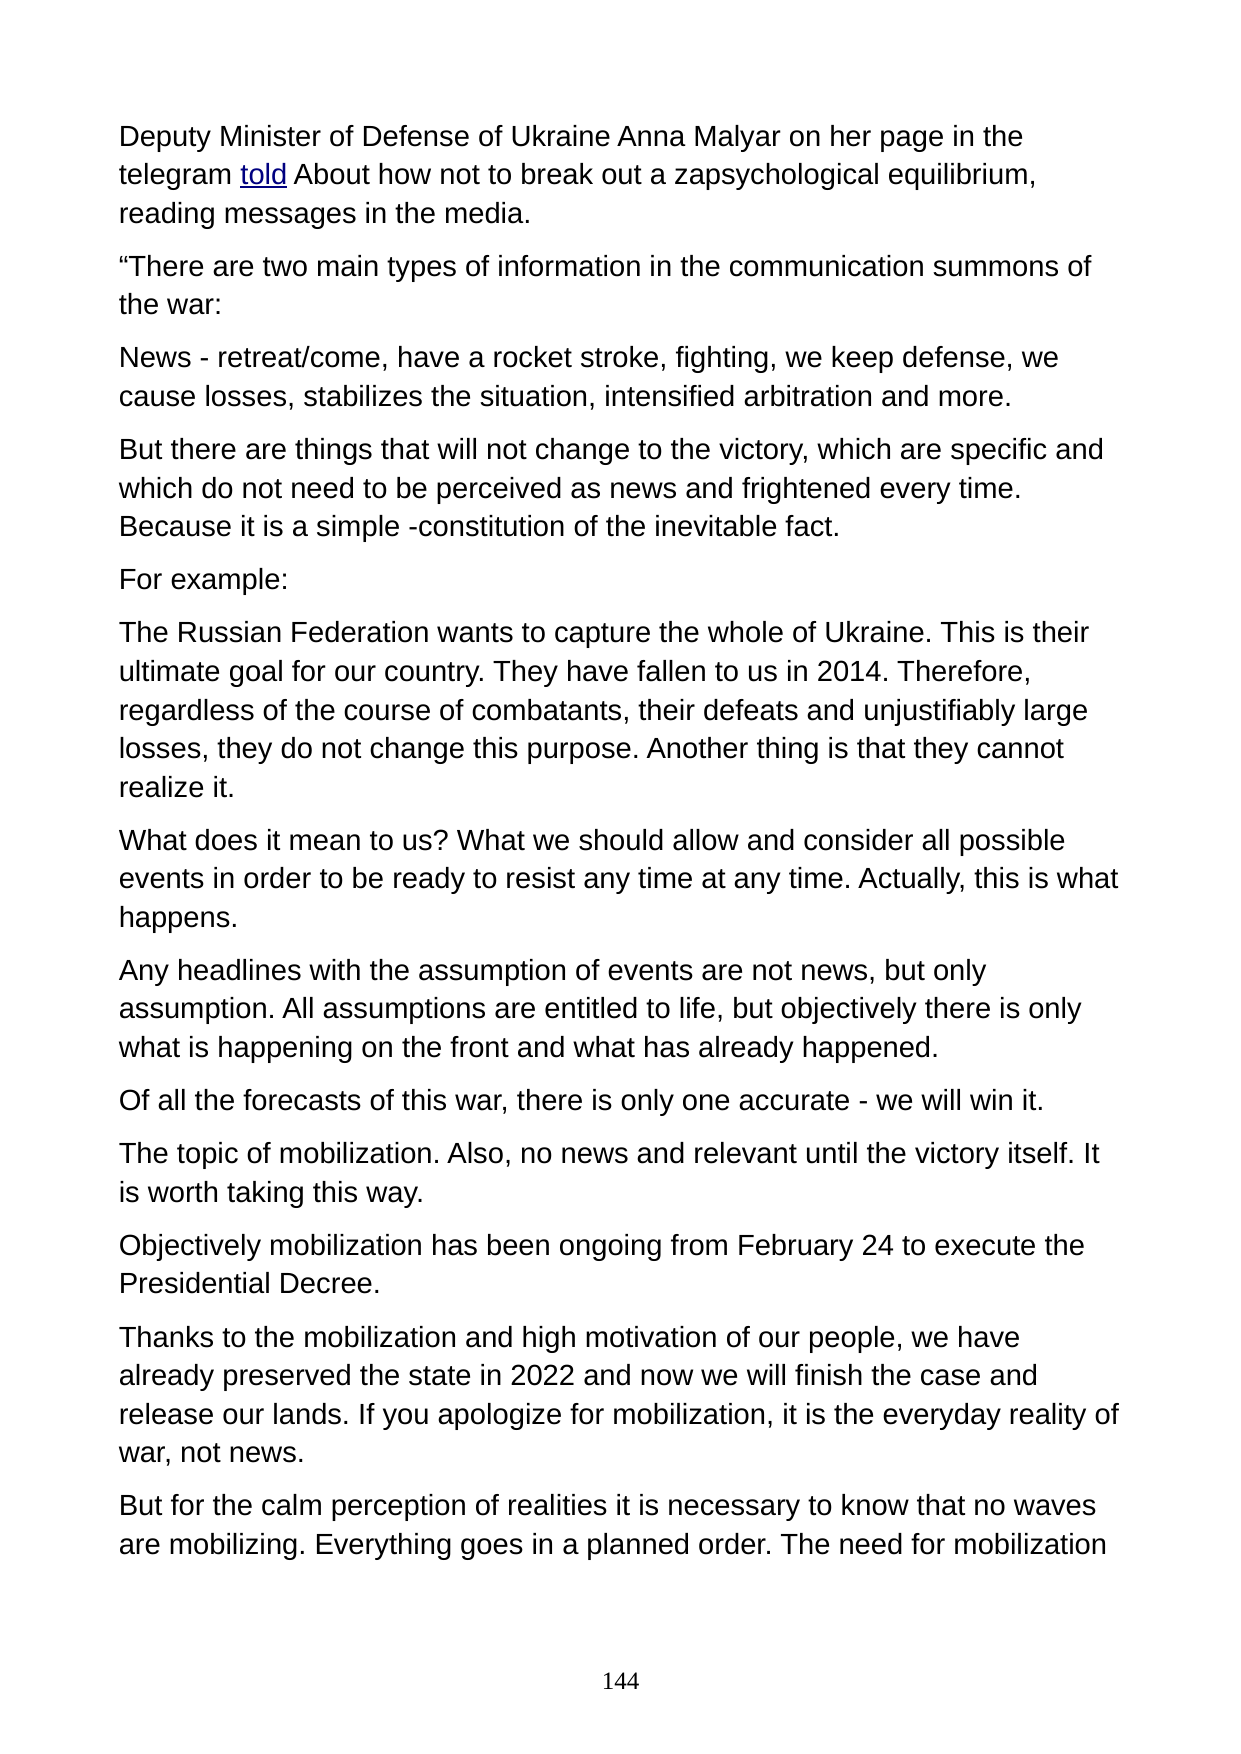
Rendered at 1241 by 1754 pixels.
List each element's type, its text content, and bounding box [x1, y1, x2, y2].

text Deputy Minister of Defense of Ukraine Anna Malyar on her page in the telegram told About how not to break out a zapsychological equilibrium, reading messages in the media. [118, 118, 1122, 229]
text “There are two main types of information in the communication summons of the war: [118, 249, 1122, 321]
text Of all the forecasts of this war, there is only one accurate - we will win it. [118, 1083, 1122, 1117]
text The topic of mobilization. Also, no news and relevant until the victory itself. It is worth taking this way. [118, 1136, 1122, 1208]
text But for the calm perception of realities it is necessary to know that no waves are mobilizing. Everything goes in a planned order. The need for mobilization [118, 1488, 1122, 1560]
text News - retreat/come, have a rocket stroke, fighting, we keep defense, we cause losses, stabilizes the situation, intensified arbitration and more. [118, 340, 1122, 412]
text The Russian Federation wants to capture the whole of Ukraine. This is their ultimate goal for our country. They have fallen to us in 2014. Therefore, regardless of the course of combatants, their defeats and unjustifiably large losses, they do not change this purpose. Another thing is that they cannot realize it. [118, 615, 1122, 803]
text Any headlines with the assumption of events are not news, but only assumption. All assumptions are entitled to life, but objectively there is only what is happening on the front and what has already happened. [118, 953, 1122, 1063]
text Objectively mobilization has been ongoing from February 24 to execute the Presidential Decree. [118, 1228, 1122, 1300]
text Thanks to the mobilization and high motivation of our people, we have already preserved the state in 2022 and now we will finish the case and release our lands. If you apologize for mobilization, it is the everyday reality of war, not news. [118, 1319, 1122, 1469]
text But there are things that will not change to the victory, which are specific and which do not need to be perceived as news and frightened every time. Because it is a simple -constitution of the inevitable fact. [118, 432, 1122, 543]
text For example: [118, 562, 1122, 596]
text What does it mean to us? What we should allow and consider all possible events in order to be ready to resist any time at any time. Actually, this is what happens. [118, 823, 1122, 933]
